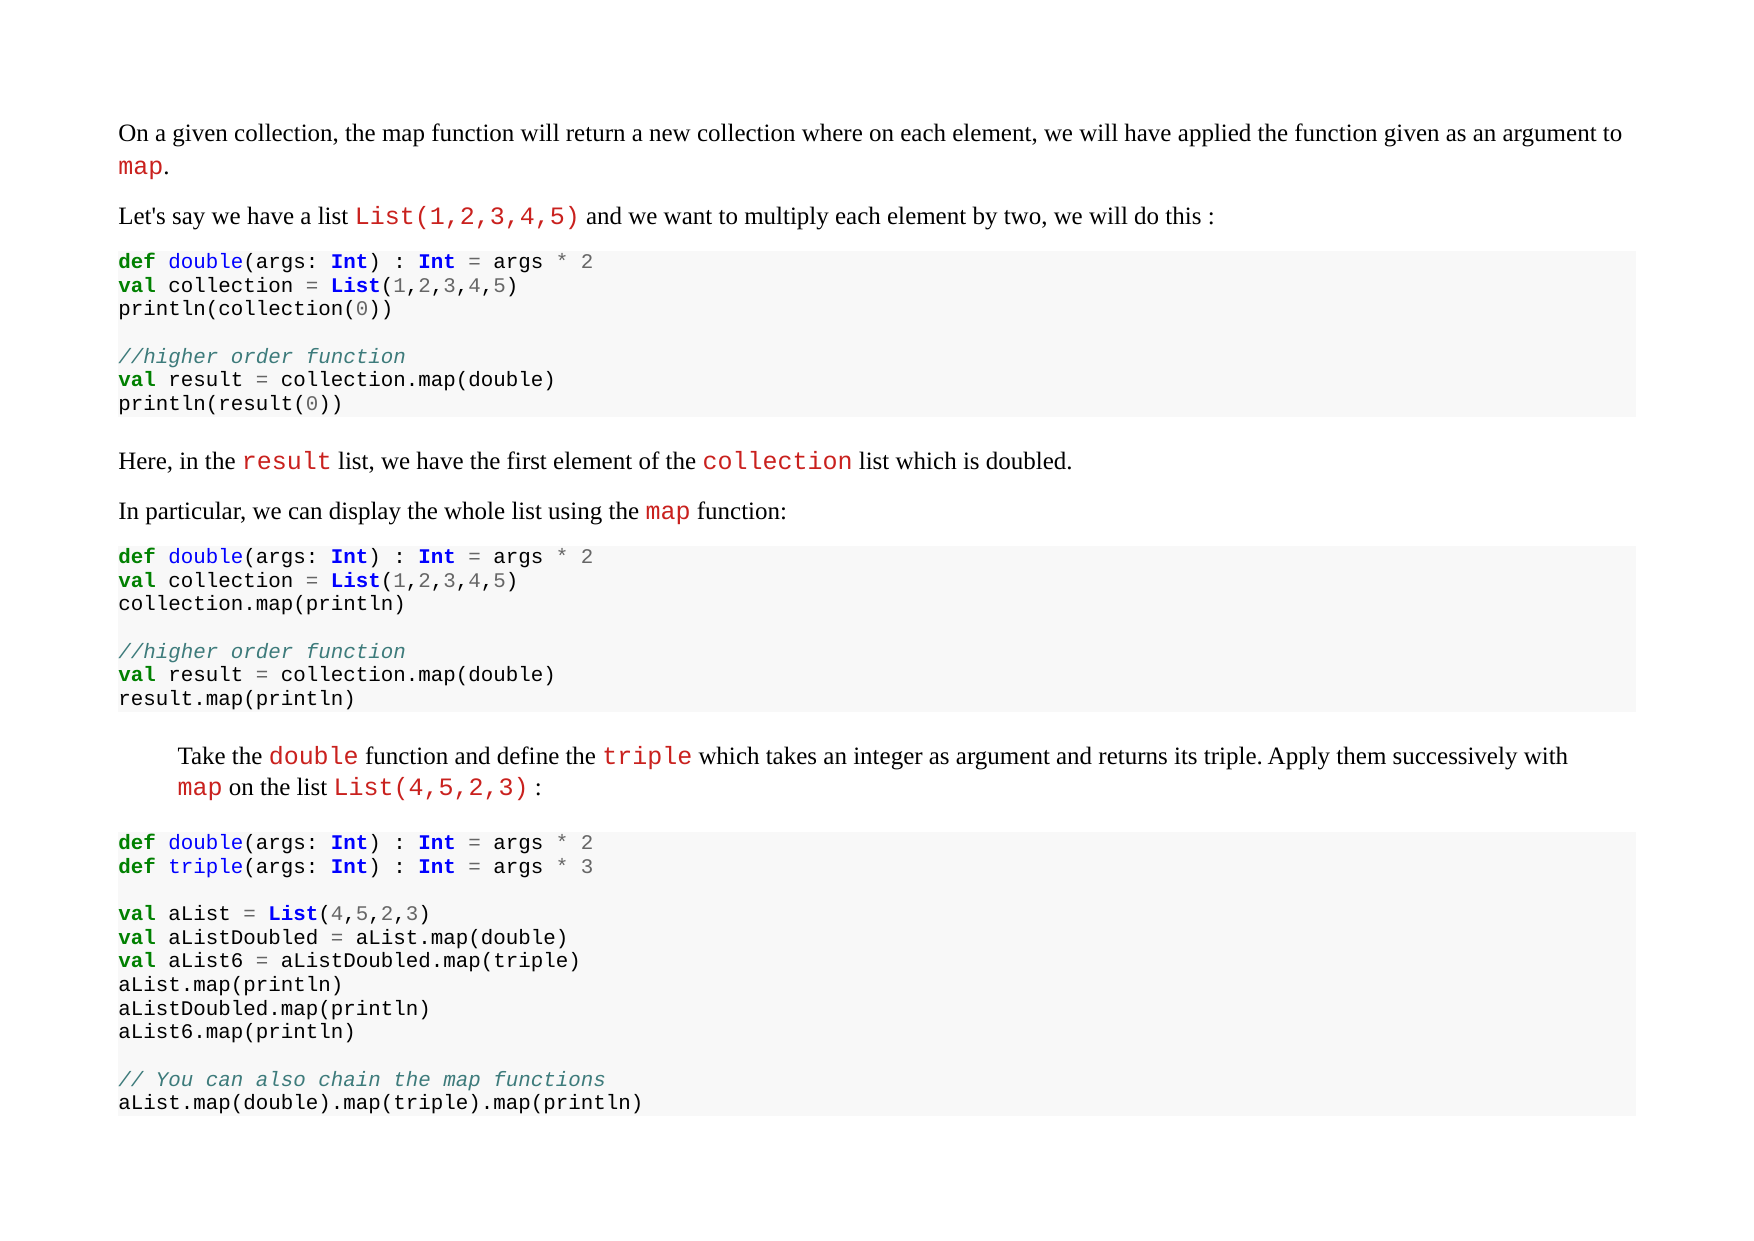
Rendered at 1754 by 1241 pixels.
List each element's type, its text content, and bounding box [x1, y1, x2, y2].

text val result = collection.map(double) [118, 369, 1636, 393]
text On a given collection, the map function will return a new collection where on each element, we will have applied the function given as an argument to map. [118, 118, 1636, 182]
text aList.map(double).map(triple).map(println) [118, 1092, 1636, 1116]
text In particular, we can display the whole list using the map function: [118, 496, 1636, 527]
text val result = collection.map(double) [118, 664, 1636, 688]
text println(result(0)) [118, 393, 1636, 417]
text result.map(println) [118, 688, 1636, 712]
text Take the double function and define the triple which takes an integer as argument and returns its triple. Apply them successively with map on the list List(4,5,2,3) : [177, 741, 1577, 803]
text //higher order function [118, 346, 1636, 369]
text def double(args: Int) : Int = args * 2 [118, 832, 1636, 856]
text aList.map(println) [118, 974, 1636, 998]
text def double(args: Int) : Int = args * 2 [118, 546, 1636, 570]
text val aList = List(4,5,2,3) [118, 903, 1636, 927]
text // You can also chain the map functions [118, 1069, 1636, 1092]
text println(collection(0)) [118, 298, 1636, 322]
text //higher order function [118, 641, 1636, 664]
text val aListDoubled = aList.map(double) [118, 927, 1636, 951]
text Let's say we have a list List(1,2,3,4,5) and we want to multiply each element by two, we will do this : [118, 201, 1636, 232]
text def triple(args: Int) : Int = args * 3 [118, 856, 1636, 879]
text aList6.map(println) [118, 1021, 1636, 1045]
text Here, in the result list, we have the first element of the collection list which is doubled. [118, 446, 1636, 477]
text val collection = List(1,2,3,4,5) [118, 570, 1636, 593]
text def double(args: Int) : Int = args * 2 [118, 251, 1636, 275]
text collection.map(println) [118, 593, 1636, 617]
text val aList6 = aListDoubled.map(triple) [118, 951, 1636, 974]
text val collection = List(1,2,3,4,5) [118, 275, 1636, 298]
text aListDoubled.map(println) [118, 998, 1636, 1021]
